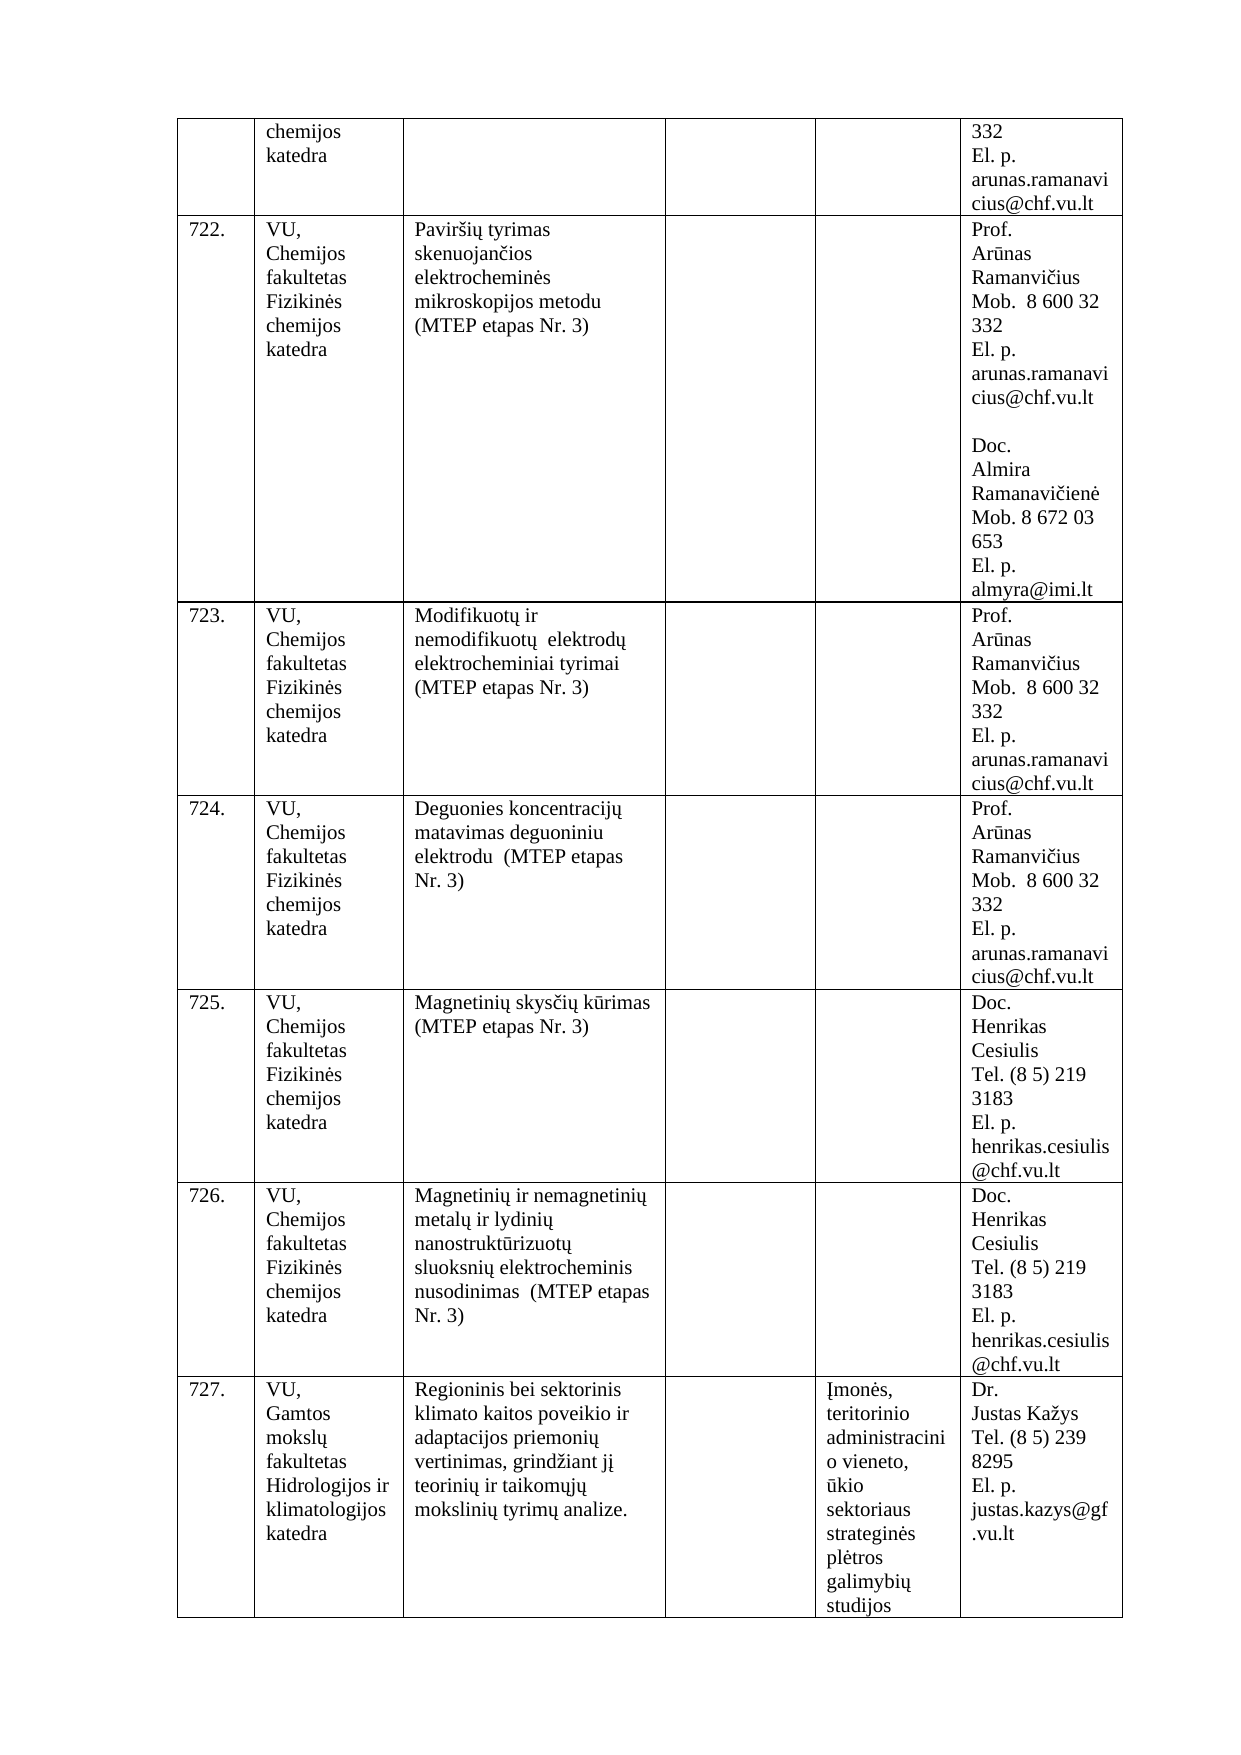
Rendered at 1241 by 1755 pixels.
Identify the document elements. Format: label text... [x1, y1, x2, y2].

table_cell 726. [178, 1183, 254, 1376]
table_cell [816, 119, 960, 215]
table_cell [178, 119, 254, 215]
table_cell [816, 216, 960, 601]
table_cell VU, Chemijos fakultetas Fizikinės chemijos katedra [255, 990, 403, 1182]
table_cell 722. [178, 216, 254, 601]
table_cell Doc. Henrikas Cesiulis Tel. (8 5) 219 3183 El. p. henrikas.cesiulis@chf.vu.lt [961, 990, 1122, 1182]
table_cell VU, Chemijos fakultetas Fizikinės chemijos katedra [255, 216, 403, 601]
table_cell Įmonės, teritorinio administracinio vieneto, ūkio sektoriaus strateginės plėtros galimybių studijos [816, 1377, 960, 1617]
table_cell Modifikuotų ir nemodifikuotų elektrodų elektrocheminiai tyrimai (MTEP etapas Nr. 3) [404, 603, 665, 795]
table_cell Regioninis bei sektorinis klimato kaitos poveikio ir adaptacijos priemonių vertinimas, grindžiant jį teorinių ir taikomųjų mokslinių tyrimų analize. [404, 1377, 665, 1617]
table_cell Magnetinių ir nemagnetinių metalų ir lydinių nanostruktūrizuotų sluoksnių elektrocheminis nusodinimas (MTEP etapas Nr. 3) [404, 1183, 665, 1376]
table_cell Paviršių tyrimas skenuojančios elektrocheminės mikroskopijos metodu (MTEP etapas Nr. 3) [404, 216, 665, 601]
table_cell [666, 216, 815, 601]
table_cell [816, 603, 960, 795]
table_cell [666, 603, 815, 795]
table_cell Prof. Arūnas Ramanvičius Mob. 8 600 32 332 El. p. arunas.ramanavicius@chf.vu.lt [961, 603, 1122, 795]
table_cell Deguonies koncentracijų matavimas deguoniniu elektrodu (MTEP etapas Nr. 3) [404, 796, 665, 988]
table_cell [666, 990, 815, 1182]
table_cell Magnetinių skysčių kūrimas (MTEP etapas Nr. 3) [404, 990, 665, 1182]
table_cell Prof. Arūnas Ramanvičius Mob. 8 600 32 332 El. p. arunas.ramanavicius@chf.vu.lt [961, 796, 1122, 988]
table_cell 332 El. p. arunas.ramanavicius@chf.vu.lt [961, 119, 1122, 215]
table_cell Dr. Justas Kažys Tel. (8 5) 239 8295 El. p. justas.kazys@gf.vu.lt [961, 1377, 1122, 1617]
table_cell VU, Chemijos fakultetas Fizikinės chemijos katedra [255, 1183, 403, 1376]
table_cell [666, 1377, 815, 1617]
table_cell [816, 990, 960, 1182]
table_cell [404, 119, 665, 215]
table_cell [816, 796, 960, 988]
table_cell chemijos katedra [255, 119, 403, 215]
table_cell VU, Gamtos mokslų fakultetas Hidrologijos ir klimatologijos katedra [255, 1377, 403, 1617]
table_cell VU, Chemijos fakultetas Fizikinės chemijos katedra [255, 796, 403, 988]
table_cell 723. [178, 603, 254, 795]
table_cell [666, 119, 815, 215]
table_cell [816, 1183, 960, 1376]
table_cell VU, Chemijos fakultetas Fizikinės chemijos katedra [255, 603, 403, 795]
table_cell 724. [178, 796, 254, 988]
table_cell 727. [178, 1377, 254, 1617]
table_cell Prof. Arūnas Ramanvičius Mob. 8 600 32 332 El. p. arunas.ramanavicius@chf.vu.lt Doc. Almira Ramanavičienė Mob. 8 672 03 653 El. p. almyra@imi.lt [961, 216, 1122, 601]
table_cell [666, 796, 815, 988]
table_cell [666, 1183, 815, 1376]
table_cell Doc. Henrikas Cesiulis Tel. (8 5) 219 3183 El. p. henrikas.cesiulis@chf.vu.lt [961, 1183, 1122, 1376]
table_cell 725. [178, 990, 254, 1182]
